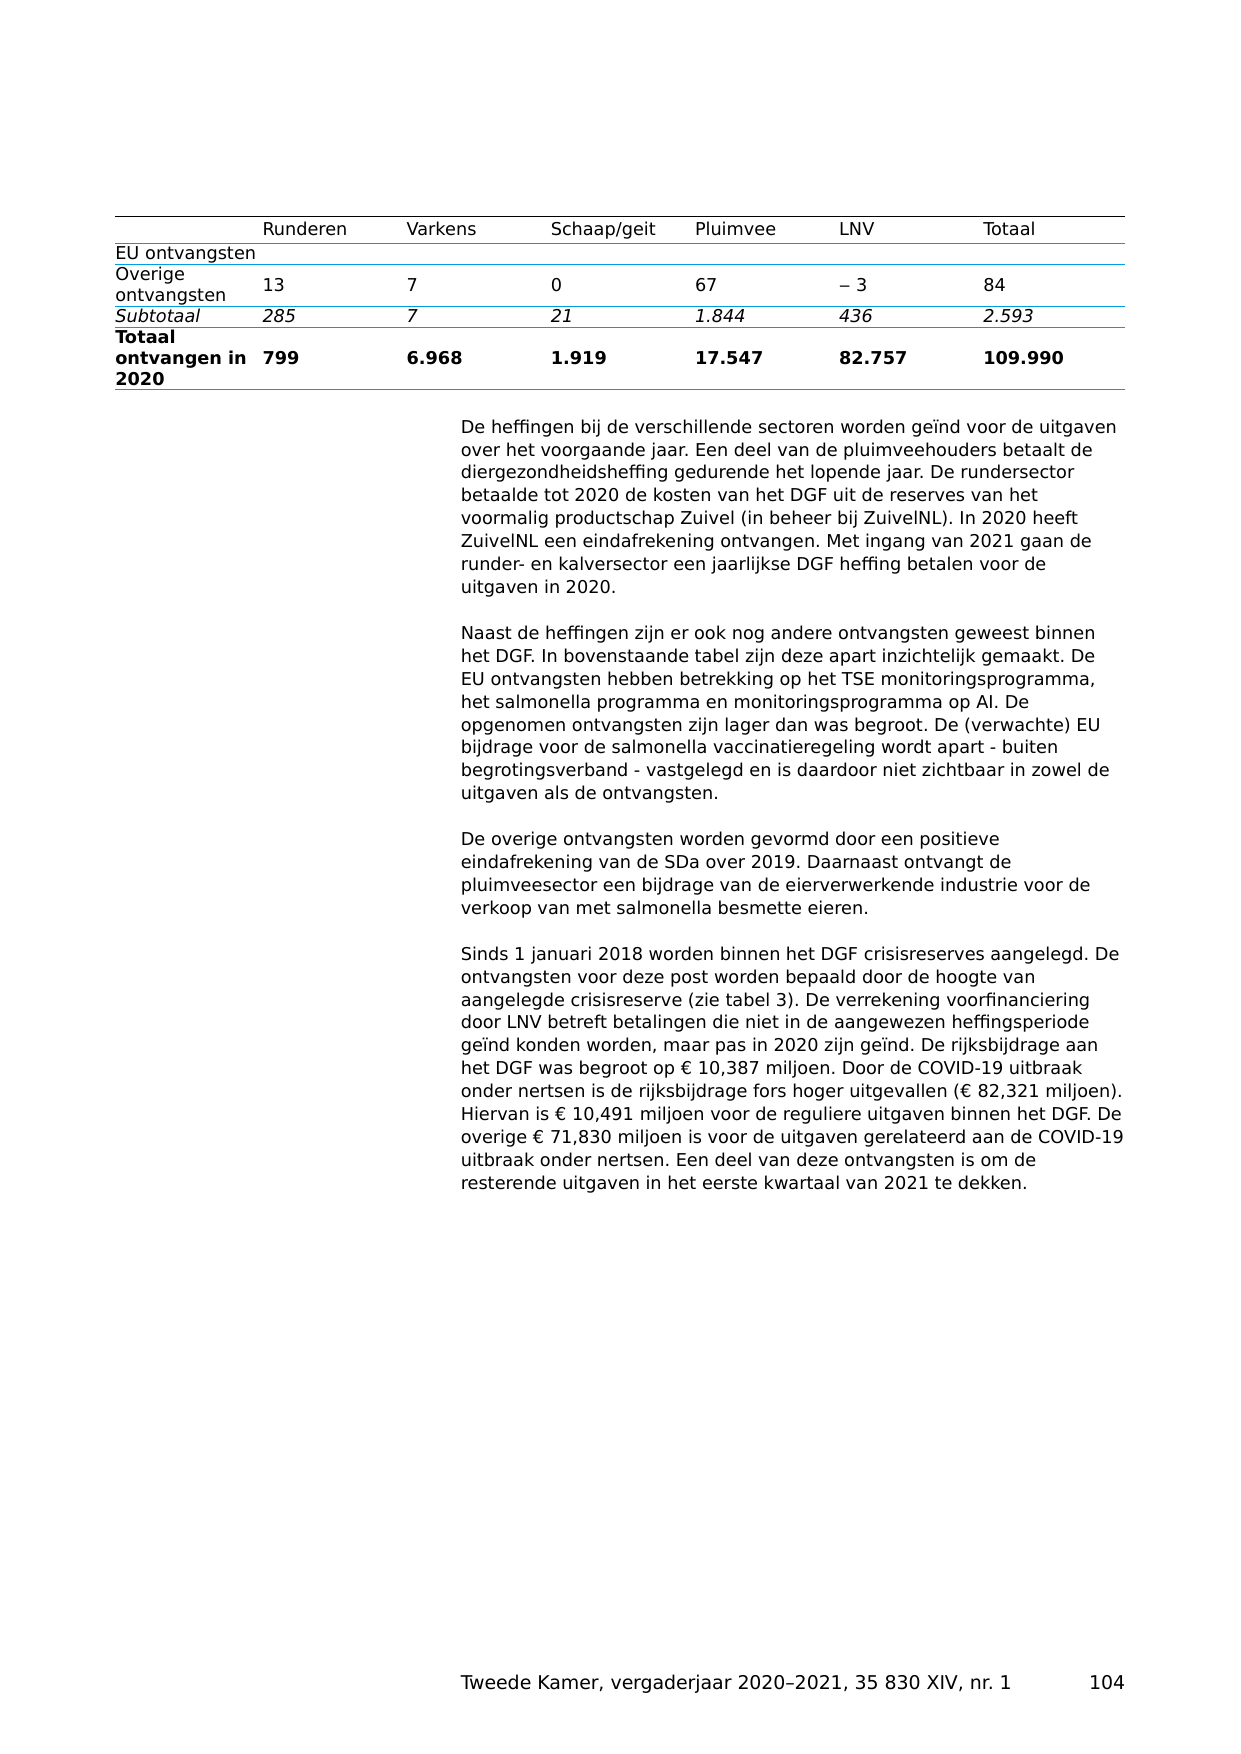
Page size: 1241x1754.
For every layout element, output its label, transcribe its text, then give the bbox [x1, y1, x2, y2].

table_cell 0 [548, 265, 692, 306]
table_cell [259, 244, 403, 264]
text Naast de heffingen zijn er ook nog andere ontvangsten geweest binnen het DGF. In bovenstaande tabel zijn deze apart inzichtelijk gemaakt. De EU ontvangsten hebben betrekking op het TSE monitoringsprogramma, het salmonella programma en monitoringsprogramma op AI. De opgenomen ontvangsten zijn lager dan was begroot. De (verwachte) EU bijdrage voor de salmonella vaccinatieregeling wordt apart - buiten begrotingsverband - vastgelegd en is daardoor niet zichtbaar in zowel de uitgaven als de ontvangsten. [461, 621, 1125, 804]
table_cell [115, 217, 259, 243]
table_cell Totaal [980, 217, 1125, 243]
table_cell [836, 244, 980, 264]
table_cell 7 [404, 265, 548, 306]
text De heffingen bij de verschillende sectoren worden geïnd voor de uitgaven over het voorgaande jaar. Een deel van de pluimveehouders betaalt de diergezondheidsheffing gedurende het lopende jaar. De rundersector betaalde tot 2020 de kosten van het DGF uit de reserves van het voormalig productschap Zuivel (in beheer bij ZuivelNL). In 2020 heeft ZuivelNL een eindafrekening ontvangen. Met ingang van 2021 gaan de runder- en kalversector een jaarlijkse DGF heffing betalen voor de uitgaven in 2020. [461, 415, 1125, 598]
table_cell LNV [836, 217, 980, 243]
table_cell Totaal ontvangen in 2020 [115, 328, 259, 389]
text De overige ontvangsten worden gevormd door een positieve eindafrekening van de SDa over 2019. Daarnaast ontvangt de pluimveesector een bijdrage van de eierverwerkende industrie voor de verkoop van met salmonella besmette eieren. [461, 827, 1125, 919]
table_cell EU ontvangsten [115, 244, 259, 264]
table_cell Pluimvee [692, 217, 836, 243]
table_cell 13 [259, 265, 403, 306]
table_cell [548, 244, 692, 264]
table_cell 84 [980, 265, 1125, 306]
text Sinds 1 januari 2018 worden binnen het DGF crisisreserves aangelegd. De ontvangsten voor deze post worden bepaald door de hoogte van aangelegde crisisreserve (zie tabel 3). De verrekening voorfinanciering door LNV betreft betalingen die niet in de aangewezen heffingsperiode geïnd konden worden, maar pas in 2020 zijn geïnd. De rijksbijdrage aan het DGF was begroot op € 10,387 miljoen. Door de COVID-19 uitbraak onder nertsen is de rijksbijdrage fors hoger uitgevallen (€ 82,321 miljoen). Hiervan is € 10,491 miljoen voor de reguliere uitgaven binnen het DGF. De overige € 71,830 miljoen is voor de uitgaven gerelateerd aan de COVID-19 uitbraak onder nertsen. Een deel van deze ontvangsten is om de resterende uitgaven in het eerste kwartaal van 2021 te dekken. [461, 942, 1125, 1194]
table_cell 21 [548, 307, 692, 327]
table_cell 285 [259, 307, 403, 327]
table_cell 799 [259, 328, 403, 389]
table_cell 1.844 [692, 307, 836, 327]
table_cell 82.757 [836, 328, 980, 389]
table_cell 1.919 [548, 328, 692, 389]
table_header Ontvangsten sectoren en LNV in 2020 (x € 1.000) [115, 191, 1125, 216]
table_cell 6.968 [404, 328, 548, 389]
table_cell Varkens [404, 217, 548, 243]
table_cell 436 [836, 307, 980, 327]
table_cell 17.547 [692, 328, 836, 389]
table_cell [404, 244, 548, 264]
table_cell 7 [404, 307, 548, 327]
table_cell [692, 244, 836, 264]
table_cell 109.990 [980, 328, 1125, 389]
table_cell Overige ontvangsten [115, 265, 259, 306]
table_cell 67 [692, 265, 836, 306]
table_cell Schaap/geit [548, 217, 692, 243]
table_cell 2.593 [980, 307, 1125, 327]
table_cell ‒ 3 [836, 265, 980, 306]
table_cell Subtotaal [115, 307, 259, 327]
table_cell Runderen [259, 217, 403, 243]
table_cell [980, 244, 1125, 264]
